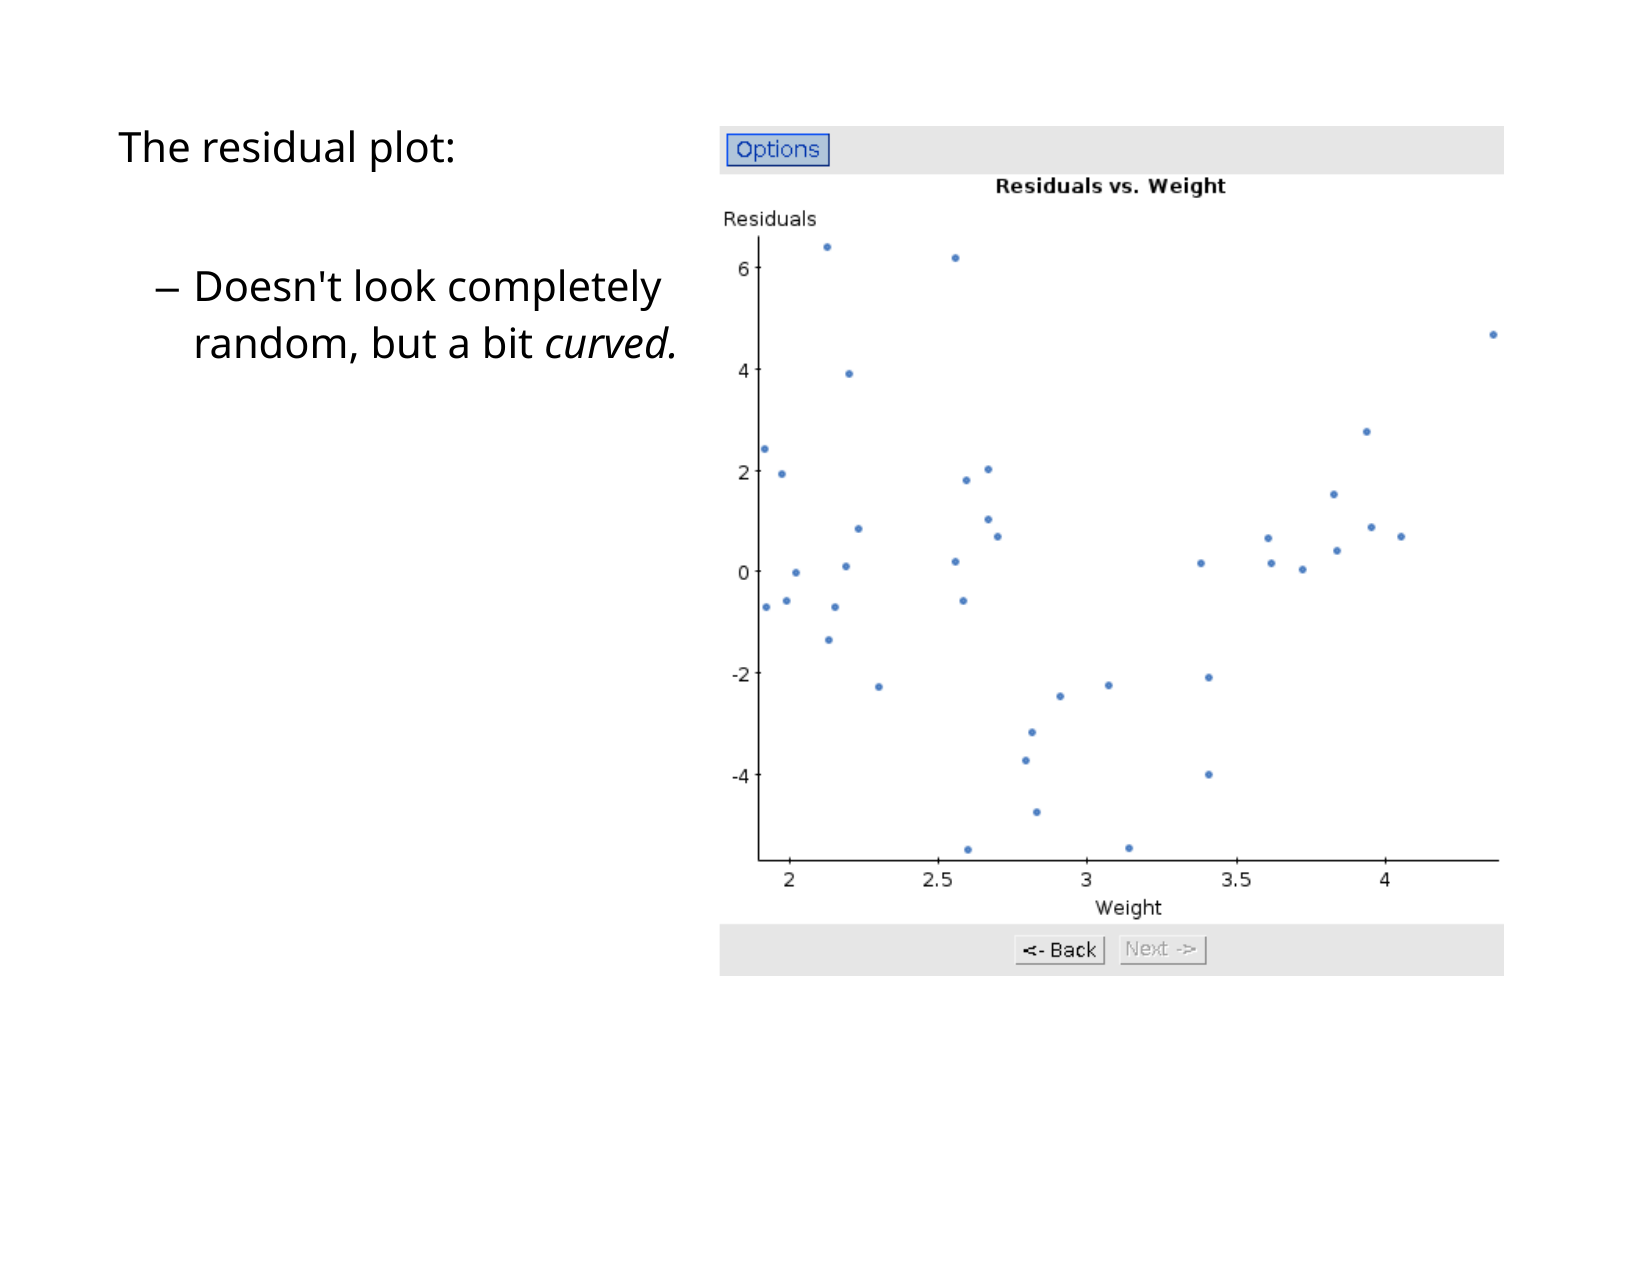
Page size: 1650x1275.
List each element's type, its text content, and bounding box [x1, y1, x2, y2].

list [1504, 257, 1532, 370]
text The residual plot: [118, 118, 1532, 175]
picture [719, 126, 1504, 976]
list Doesn't look completely random, but a bit curved. [156, 257, 719, 370]
